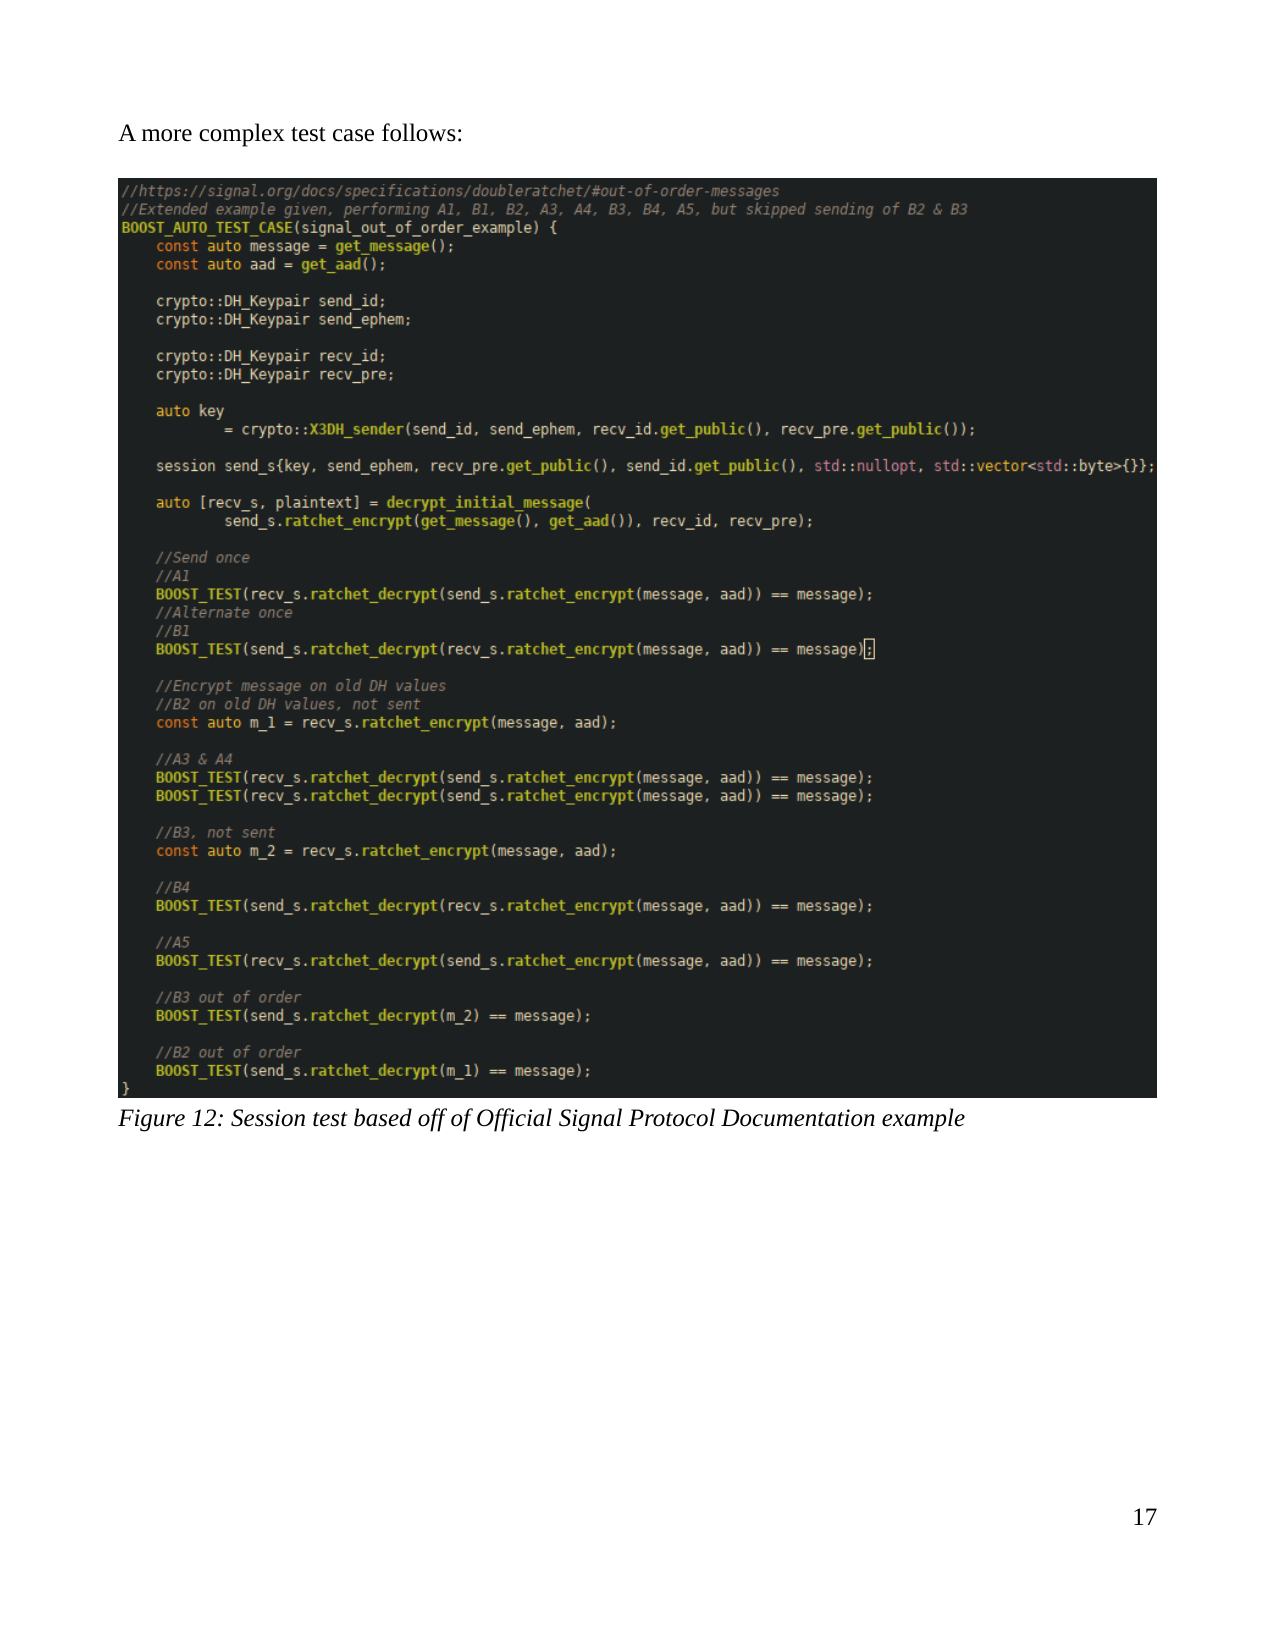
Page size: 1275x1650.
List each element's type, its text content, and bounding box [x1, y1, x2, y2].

text A more complex test case follows: [118, 118, 1157, 147]
picture [118, 178, 1157, 1098]
text Figure 12: Session test based off of Official Signal Protocol Documentation example [118, 1098, 1157, 1131]
